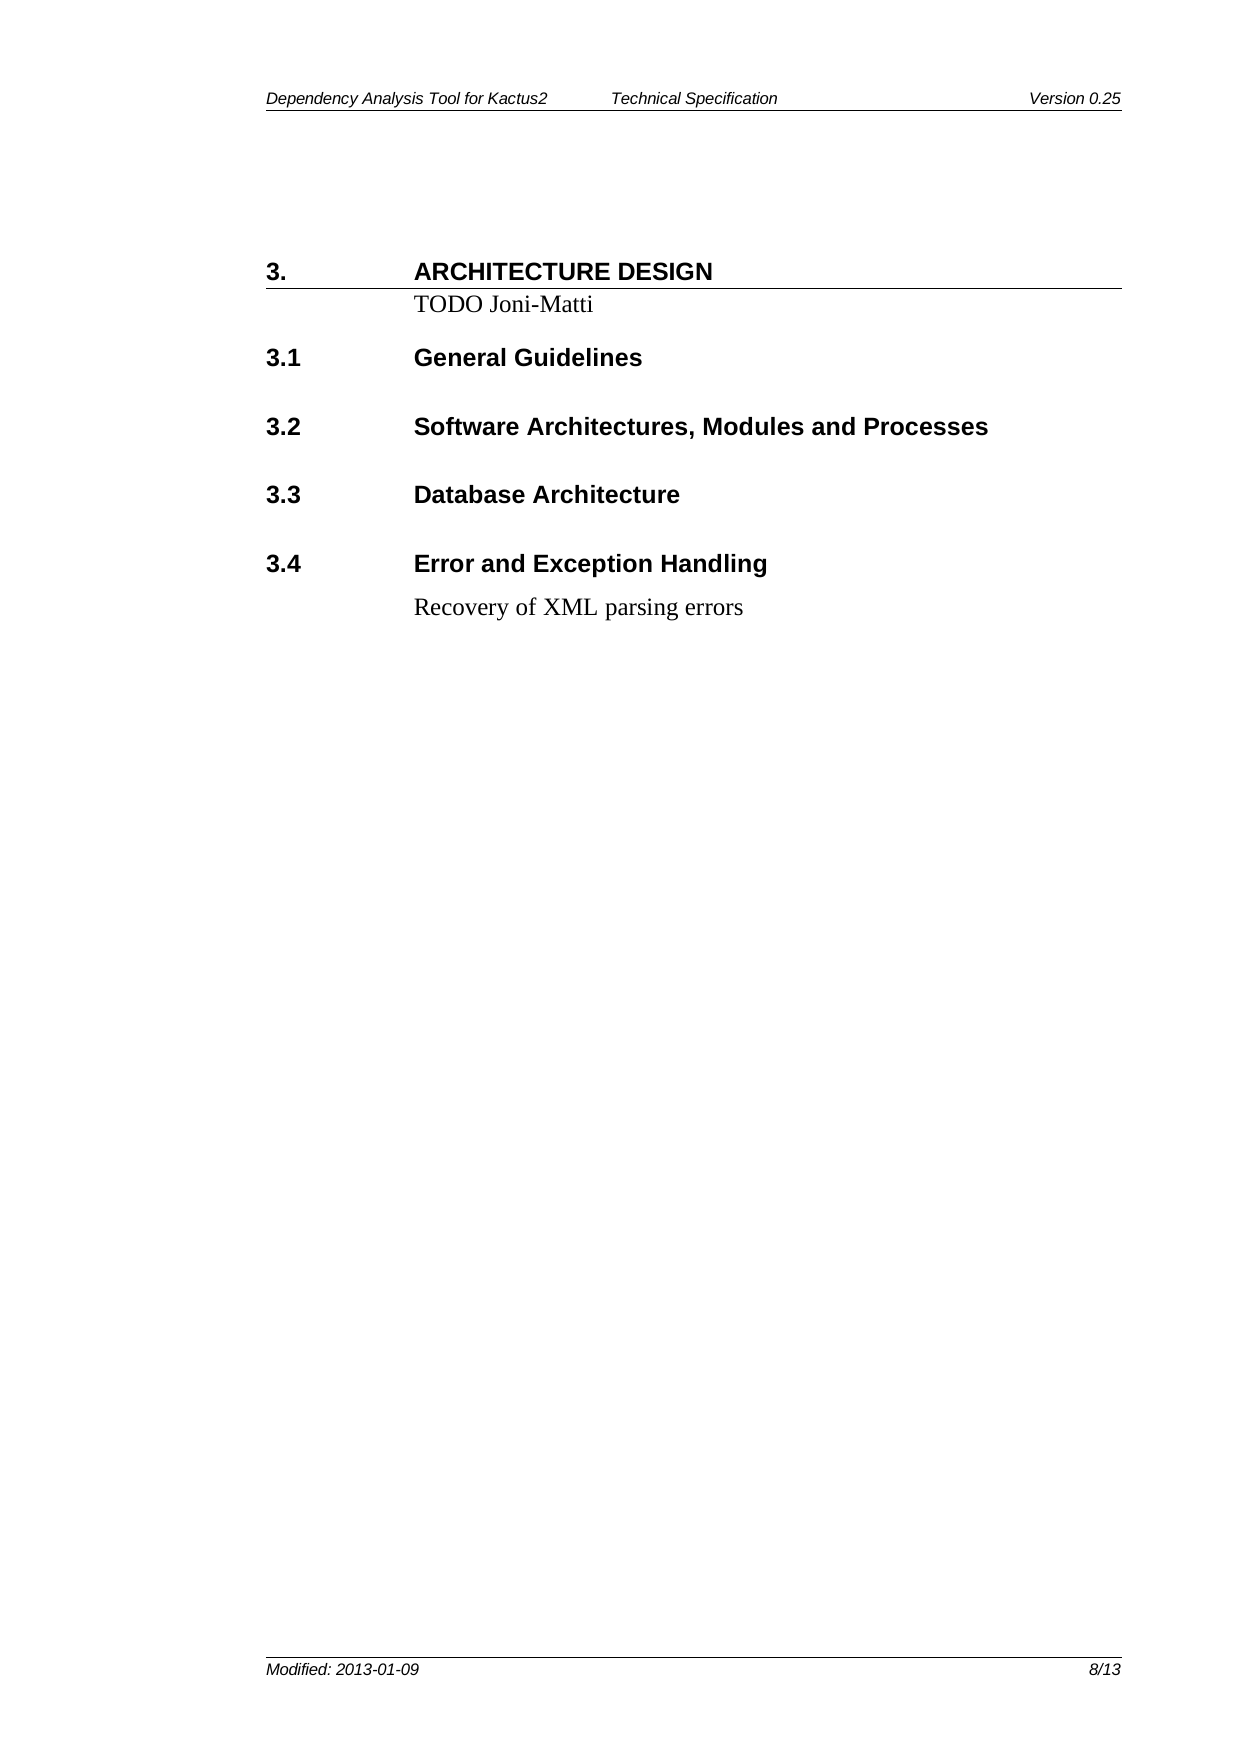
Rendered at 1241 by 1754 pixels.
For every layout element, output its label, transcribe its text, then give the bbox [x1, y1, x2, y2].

subtitle General Guidelines [266, 343, 1122, 372]
text TODO Joni-Matti [369, 289, 1122, 318]
subtitle Architecture Design [266, 257, 1122, 288]
subtitle Error and Exception Handling [266, 549, 1122, 578]
text Recovery of XML parsing errors [413, 592, 1122, 621]
subtitle Software Architectures, Modules and Processes [266, 412, 1122, 441]
subtitle Database Architecture [266, 480, 1122, 509]
